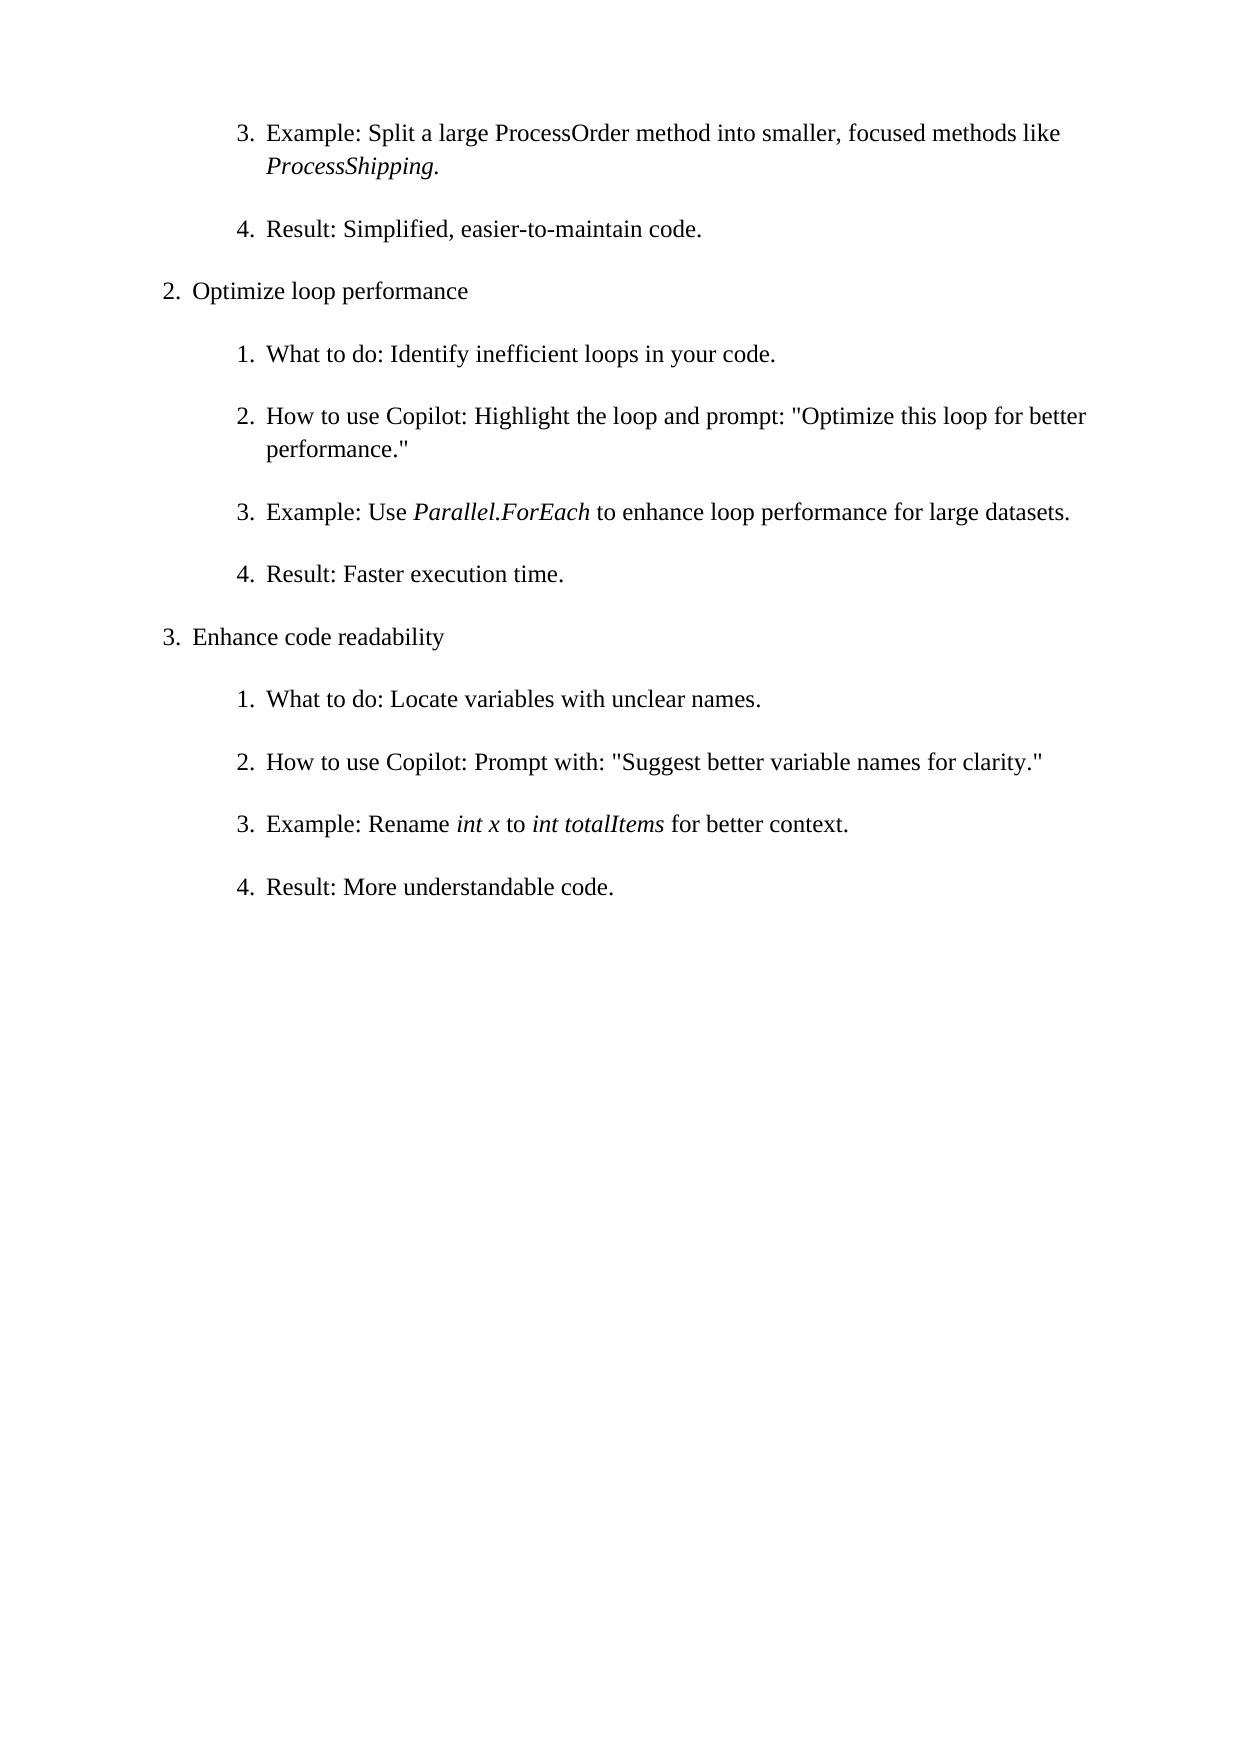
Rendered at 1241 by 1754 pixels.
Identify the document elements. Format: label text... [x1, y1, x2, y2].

list Optimize loop performance [162, 276, 1122, 305]
list How to use Copilot: Highlight the loop and prompt: "Optimize this loop for better performance." [236, 401, 1122, 463]
list Enhance code readability [162, 622, 1122, 650]
list Example: Rename int x to int totalItems for better context. [236, 809, 1122, 838]
list Example: Use Parallel.ForEach to enhance loop performance for large datasets. [236, 497, 1122, 525]
list What to do: Identify inefficient loops in your code. [236, 339, 1122, 367]
list Result: Simplified, easier-to-maintain code. [236, 214, 1122, 242]
list Result: Faster execution time. [236, 559, 1122, 588]
list What to do: Locate variables with unclear names. [236, 684, 1122, 713]
list Example: Split a large ProcessOrder method into smaller, focused methods like ProcessShipping. [236, 118, 1122, 180]
list How to use Copilot: Prompt with: "Suggest better variable names for clarity." [236, 747, 1122, 775]
list Result: More understandable code. [236, 872, 1122, 900]
